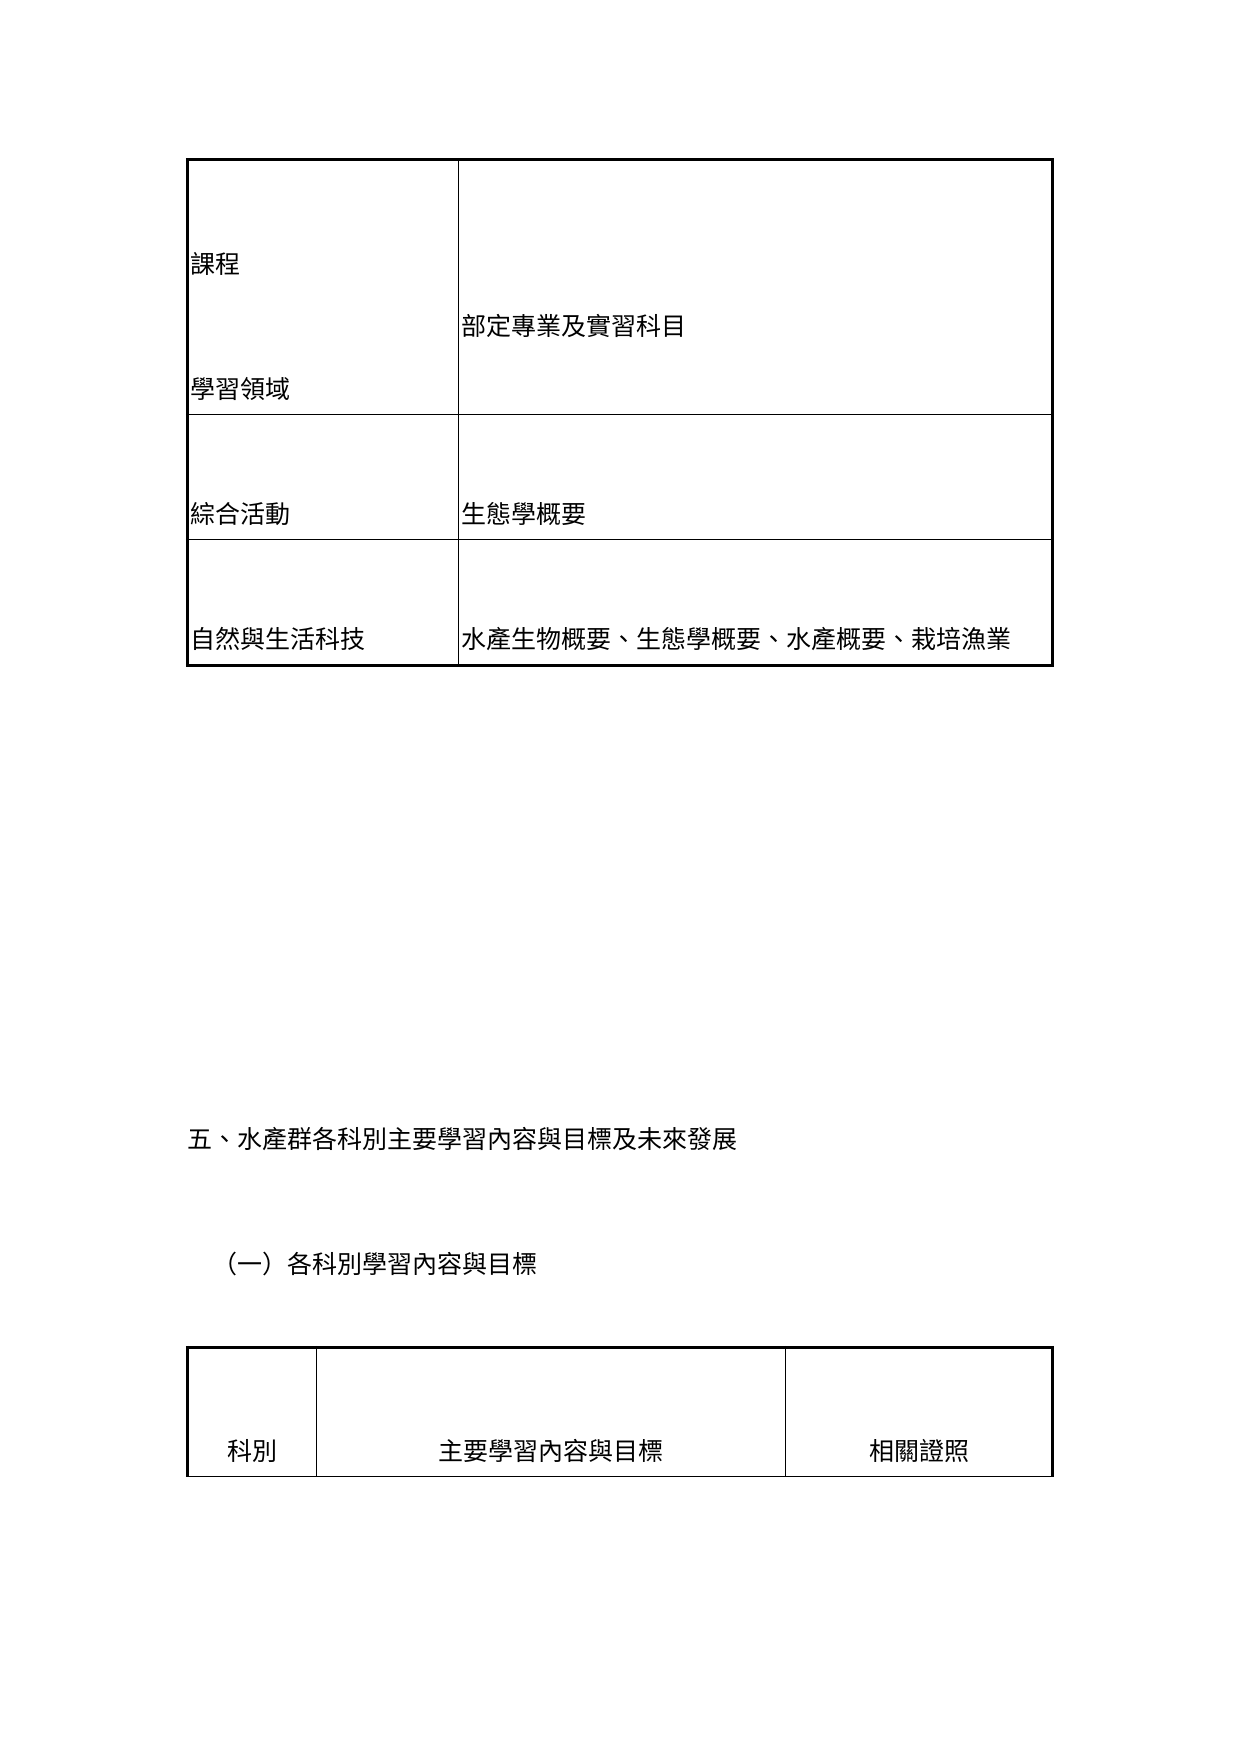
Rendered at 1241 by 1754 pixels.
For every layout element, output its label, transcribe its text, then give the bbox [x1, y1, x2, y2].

text （一）各科別學習內容與目標 [212, 1221, 1028, 1283]
table_cell 綜合活動 [189, 415, 458, 538]
table_cell 水產生物概要、生態學概要、水產概要、栽培漁業 [459, 540, 1051, 663]
table_header 相關證照 [786, 1349, 1051, 1476]
table_header 部定專業及實習科目 [459, 161, 1051, 413]
table_header 科別 [189, 1349, 316, 1476]
table_header 主要學習內容與目標 [317, 1349, 785, 1476]
table_cell 生態學概要 [459, 415, 1051, 538]
table_cell 自然與生活科技 [189, 540, 458, 663]
table_header 課程 學習領域 [189, 161, 458, 413]
text 五、水產群各科別主要學習內容與目標及未來發展 [187, 1096, 1053, 1158]
